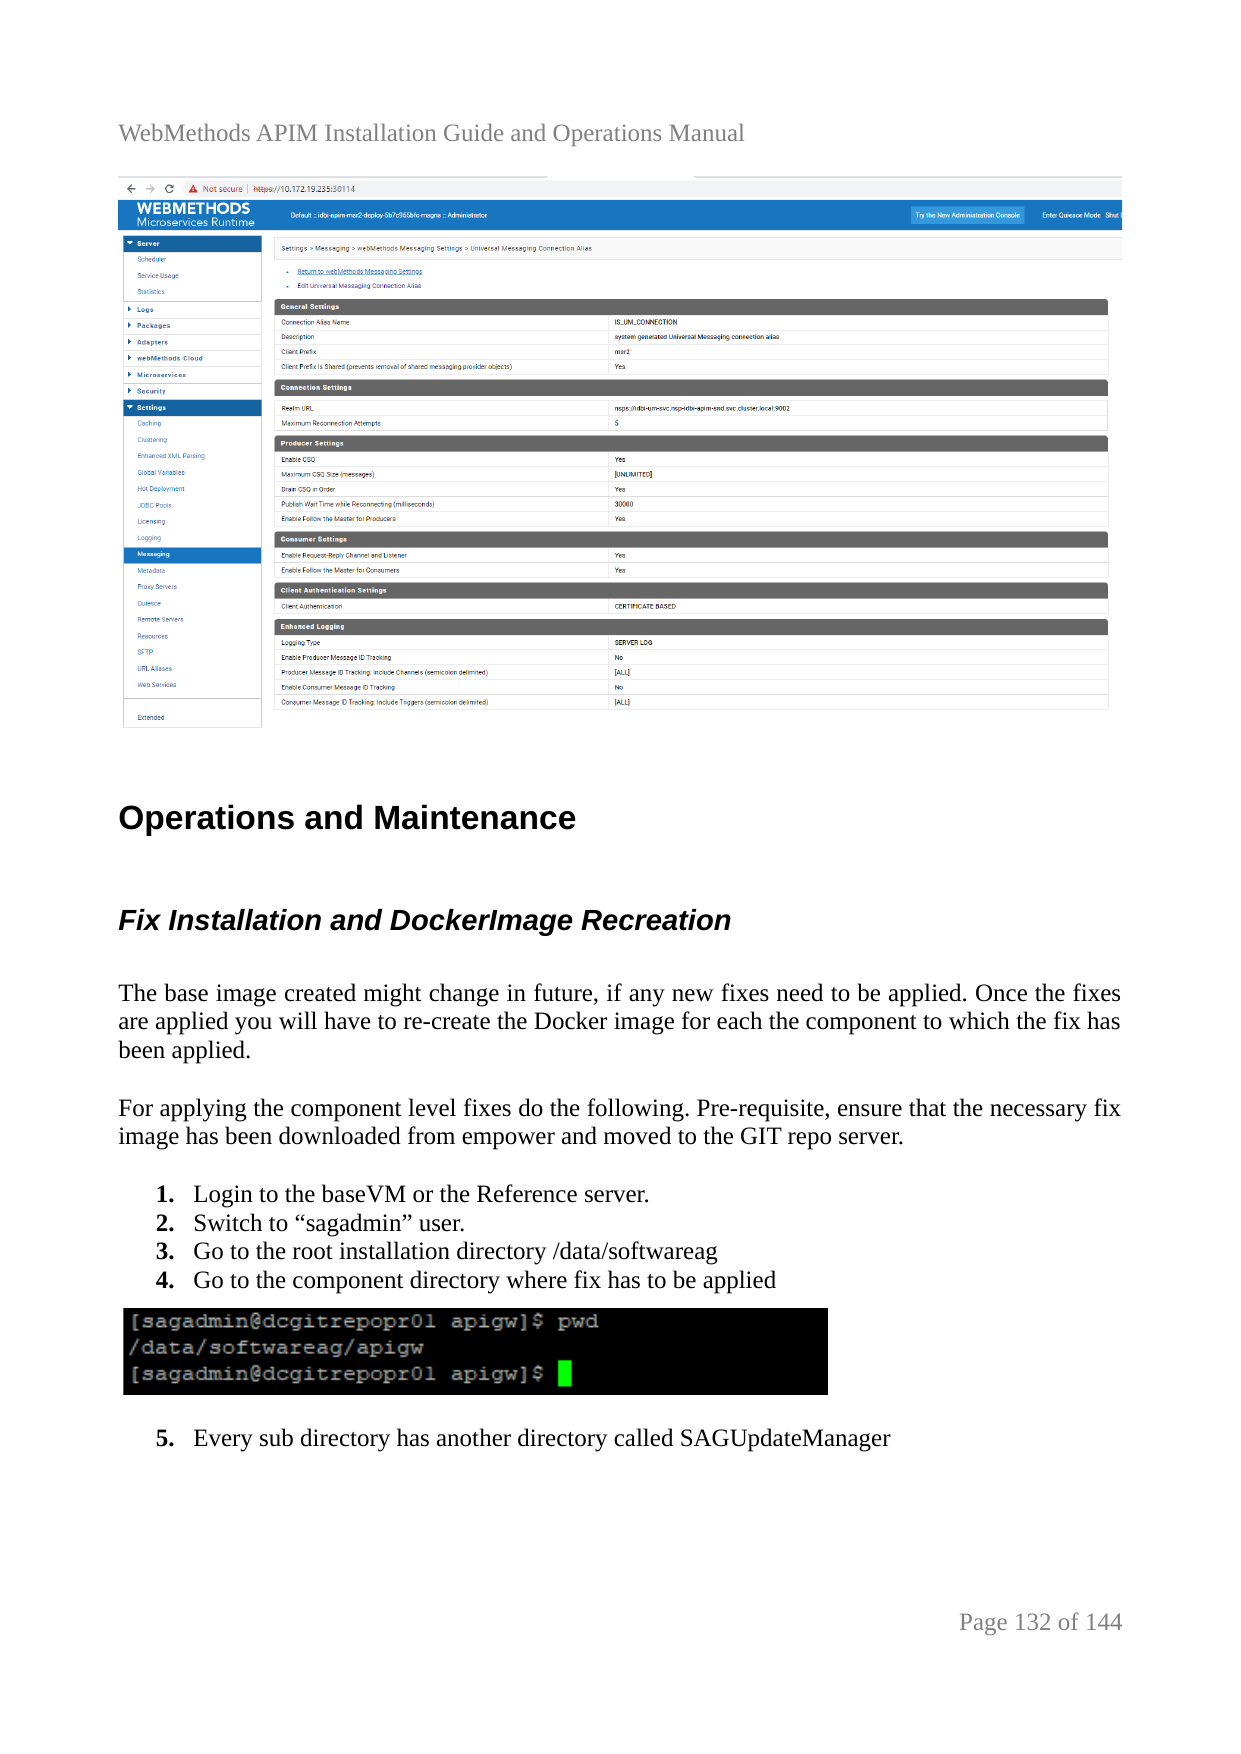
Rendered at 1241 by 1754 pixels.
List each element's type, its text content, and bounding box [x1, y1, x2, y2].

subtitle Fix Installation and DockerImage Recreation [118, 903, 1122, 936]
picture [118, 176, 1123, 732]
text For applying the component level fixes do the following. Pre-requisite, ensure that the necessary fix image has been downloaded from empower and moved to the GIT repo server. [118, 1093, 1122, 1150]
text The base image created might change in future, if any new fixes need to be applied. Once the fixes are applied you will have to re-create the Docker image for each the component to which the fix has been applied. [118, 978, 1122, 1064]
subtitle Operations and Maintenance [118, 798, 1122, 837]
list Switch to “sagadmin” user. [156, 1208, 1122, 1236]
picture [123, 1308, 828, 1395]
list Login to the baseVM or the Reference server. [156, 1179, 1122, 1208]
list Go to the root installation directory /data/softwareag [156, 1236, 1122, 1265]
list Go to the component directory where fix has to be applied [156, 1265, 1122, 1294]
list Every sub directory has another directory called SAGUpdateManager [156, 1423, 1122, 1452]
